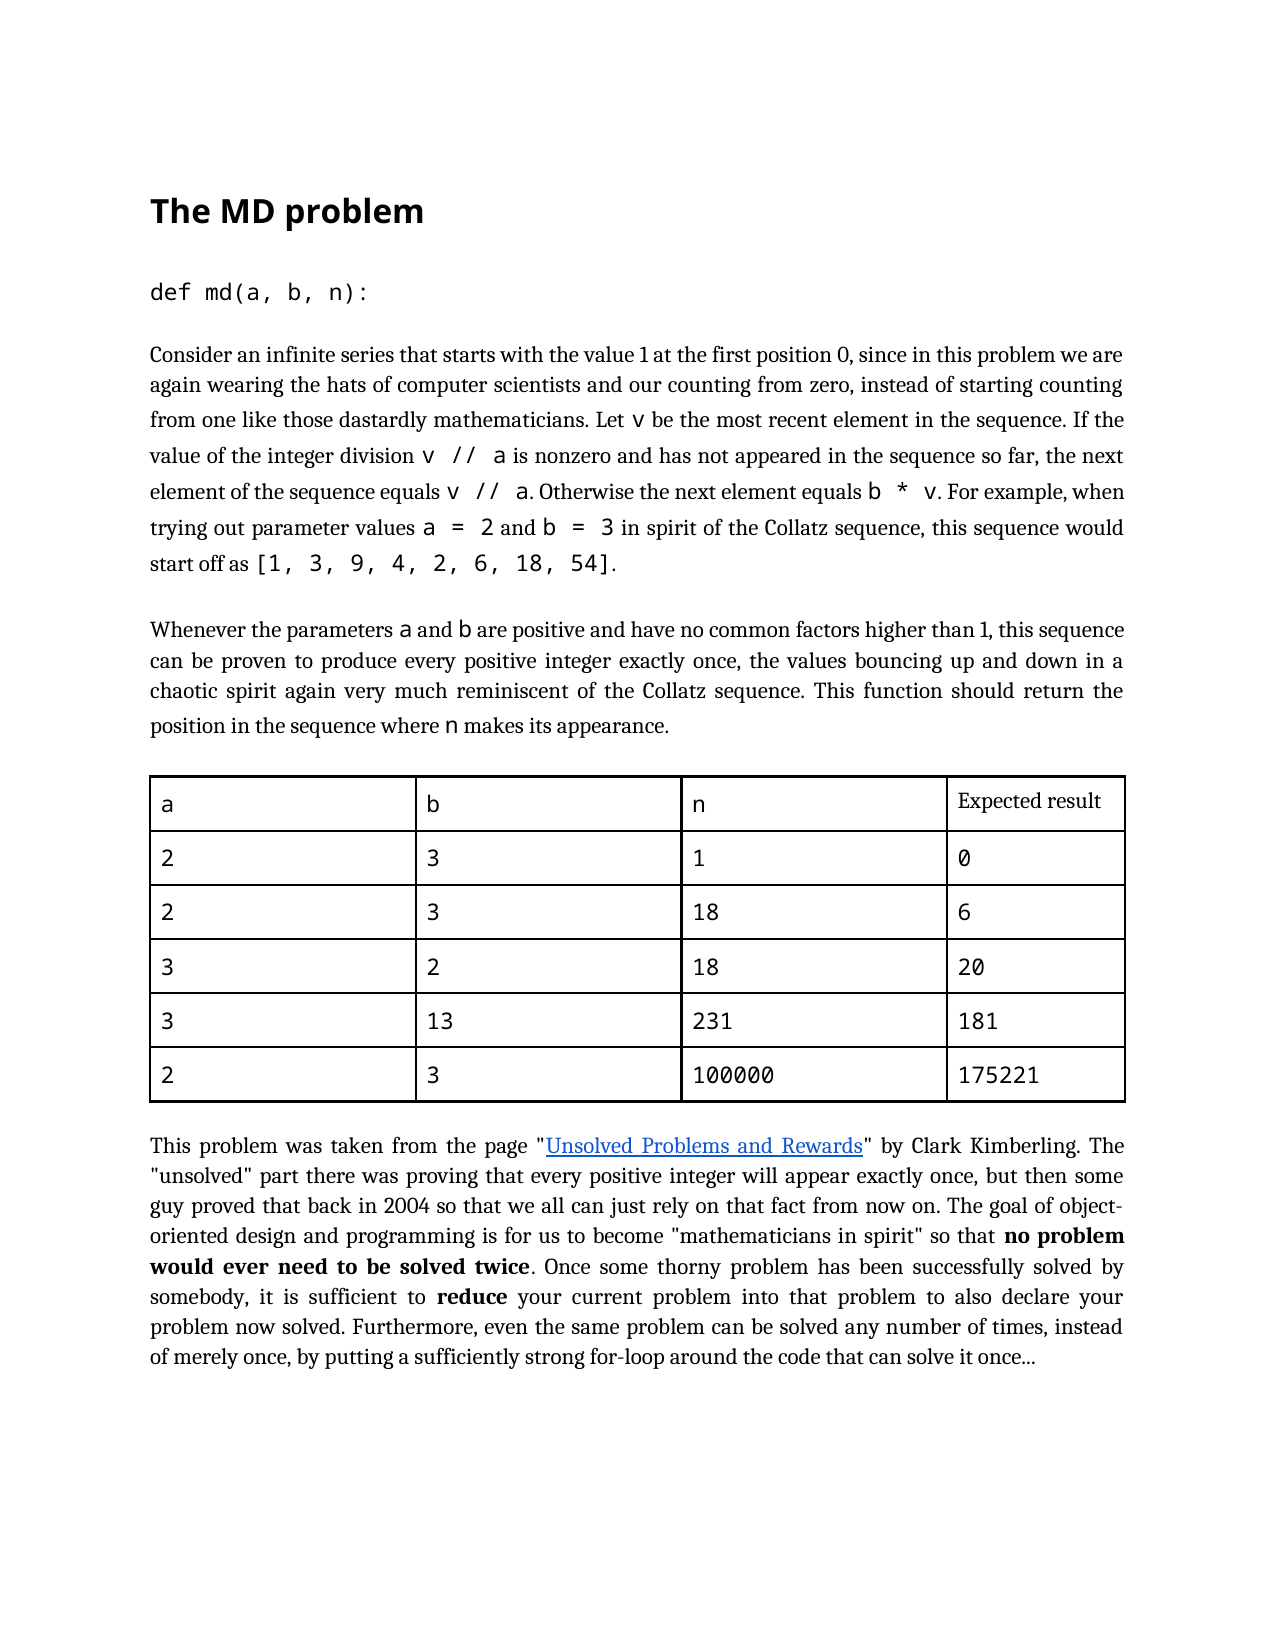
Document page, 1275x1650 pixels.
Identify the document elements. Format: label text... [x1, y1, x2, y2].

table_cell 2 [151, 886, 415, 938]
table_cell 175221 [948, 1048, 1124, 1100]
table_cell 3 [417, 886, 680, 938]
table_cell 6 [948, 886, 1124, 938]
table_cell 231 [683, 994, 946, 1046]
table_cell 3 [417, 1048, 680, 1100]
table_cell 3 [417, 832, 680, 884]
text This problem was taken from the page "Unsolved Problems and Rewards" by Clark Kimberling. The "unsolved" part there was proving that every positive integer will appear exactly once, but then some guy proved that back in 2004 so that we all can just rely on that fact from now on. The goal of object-oriented design and programming is for us to become "mathematicians in spirit" so that no problem would ever need to be solved twice. Once some thorny problem has been successfully solved by somebody, it is sufficient to reduce your current problem into that problem to also declare your problem now solved. Furthermore, even the same problem can be solved any number of times, instead of merely once, by putting a sufficiently strong for-loop around the code that can solve it once... [150, 1133, 1125, 1371]
table_cell 18 [683, 886, 946, 938]
subtitle The MD problem [150, 187, 1125, 233]
table_cell 3 [151, 994, 415, 1046]
table_header a [151, 778, 415, 829]
table_cell 18 [683, 940, 946, 992]
table_cell 1 [683, 832, 946, 884]
table_cell 0 [948, 832, 1124, 884]
table_cell 2 [151, 832, 415, 884]
table_cell 2 [417, 940, 680, 992]
table_cell 20 [948, 940, 1124, 992]
text def md(a, b, n): [150, 276, 1125, 307]
text Consider an infinite series that starts with the value 1 at the first position 0, since in this problem we are again wearing the hats of computer scientists and our counting from zero, instead of starting counting from one like those dastardly mathematicians. Let v be the most recent element in the sequence. If the value of the integer division v // a is nonzero and has not appeared in the sequence so far, the next element of the sequence equals v // a. Otherwise the next element equals b * v. For example, when trying out parameter values a = 2 and b = 3 in spirit of the Collatz sequence, this sequence would start off as [1, 3, 9, 4, 2, 6, 18, 54]. [150, 342, 1125, 578]
table_header Expected result [948, 778, 1124, 829]
table_cell 3 [151, 940, 415, 992]
table_cell 2 [151, 1048, 415, 1100]
table_cell 100000 [683, 1048, 946, 1100]
table_cell 13 [417, 994, 680, 1046]
table_header n [683, 778, 946, 829]
table_cell 181 [948, 994, 1124, 1046]
table_header b [417, 778, 680, 829]
text Whenever the parameters a and b are positive and have no common factors higher than 1, this sequence can be proven to produce every positive integer exactly once, the values bouncing up and down in a chaotic spirit again very much reminiscent of the Collatz sequence. This function should return the position in the sequence where n makes its appearance. [150, 613, 1125, 741]
